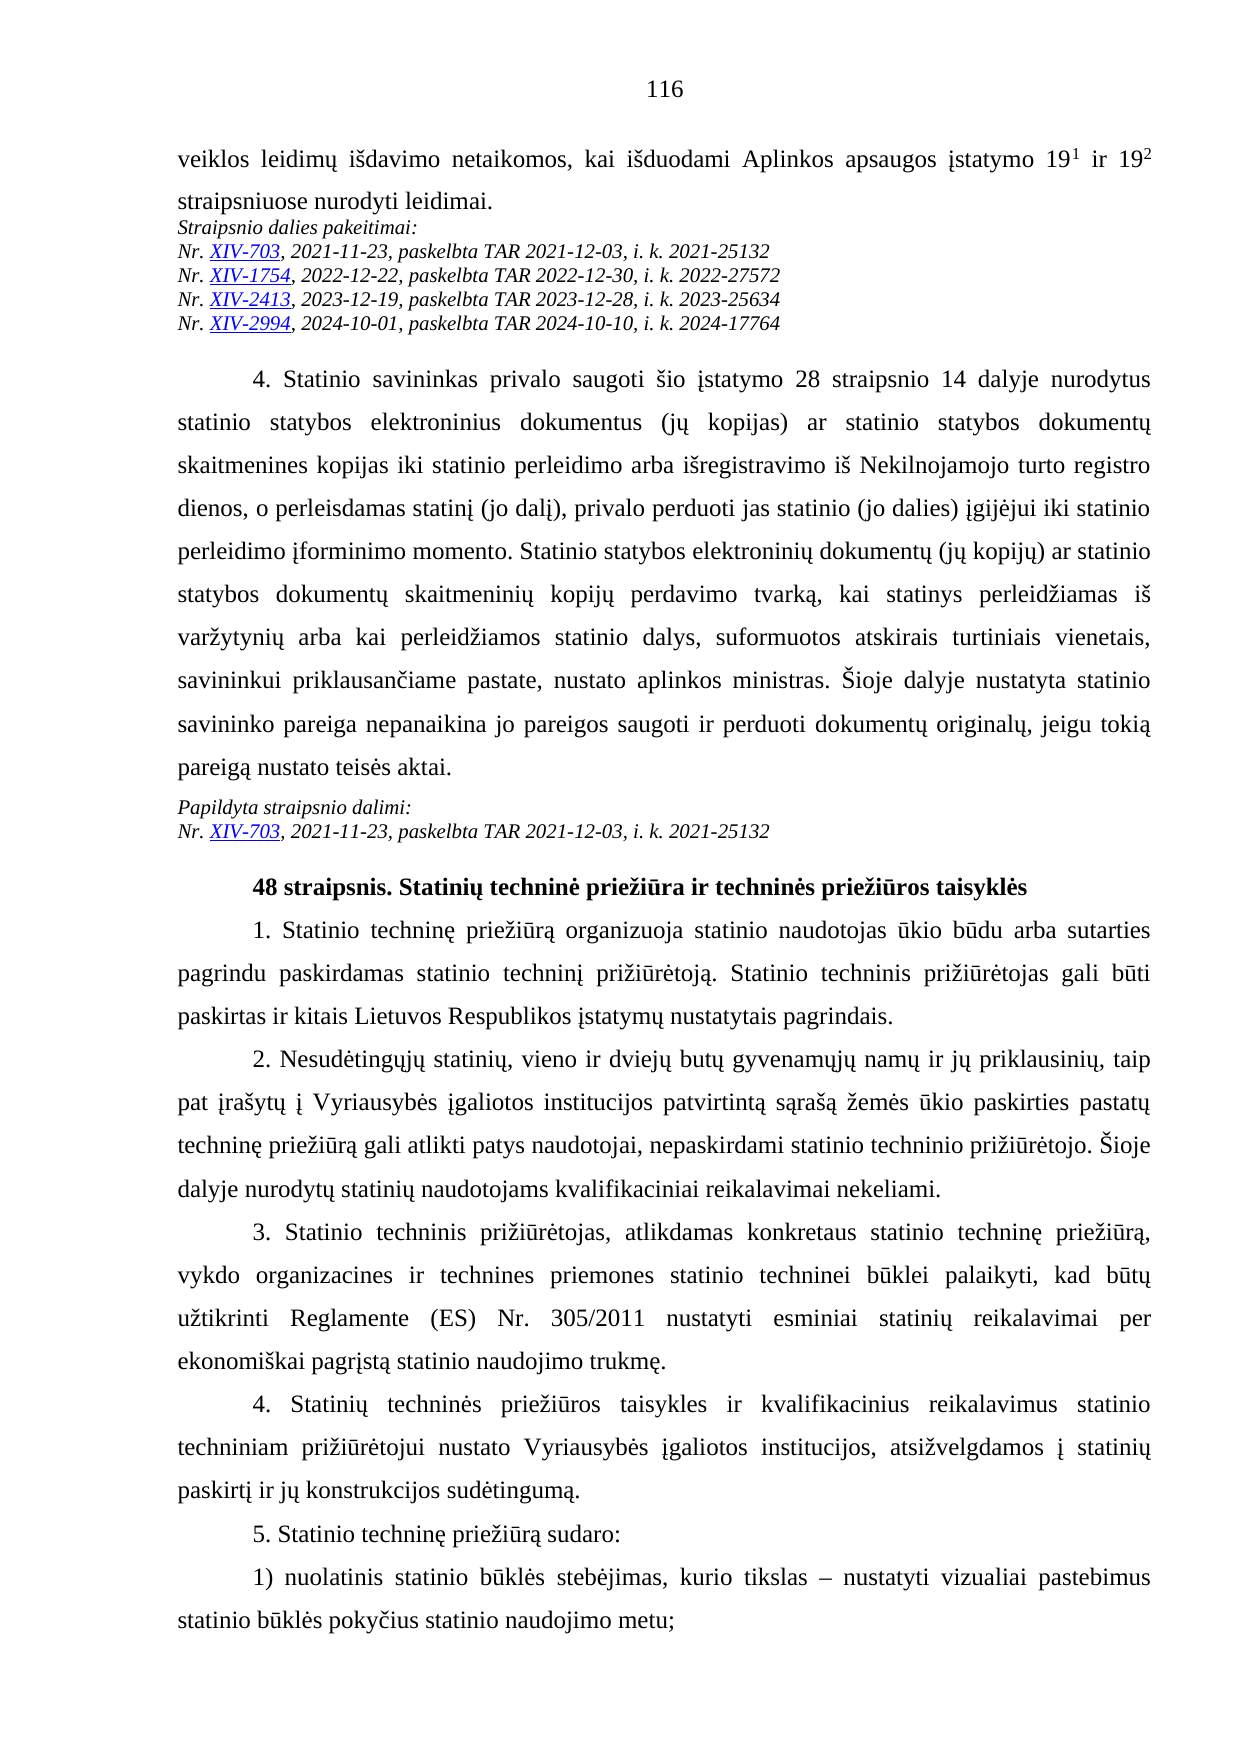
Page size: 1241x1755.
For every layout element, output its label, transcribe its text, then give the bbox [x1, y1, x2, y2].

text 3. Statinio techninis prižiūrėtojas, atlikdamas konkretaus statinio techninę priežiūrą, vykdo organizacines ir technines priemones statinio techninei būklei palaikyti, kad būtų užtikrinti Reglamente (ES) Nr. 305/2011 nustatyti esminiai statinių reikalavimai per ekonomiškai pagrįstą statinio naudojimo trukmę. [177, 1217, 1152, 1375]
text 2. Nesudėtingųjų statinių, vieno ir dviejų butų gyvenamųjų namų ir jų priklausinių, taip pat įrašytų į Vyriausybės įgaliotos institucijos patvirtintą sąrašą žemės ūkio paskirties pastatų techninę priežiūrą gali atlikti patys naudotojai, nepaskirdami statinio techninio prižiūrėtojo. Šioje dalyje nurodytų statinių naudotojams kvalifikaciniai reikalavimai nekeliami. [177, 1044, 1152, 1202]
text 5. Statinio techninę priežiūrą sudaro: [177, 1519, 1152, 1547]
text Nr. XIV-703, 2021-11-23, paskelbta TAR 2021-12-03, i. k. 2021-25132 [177, 819, 1152, 843]
text Straipsnio dalies pakeitimai: [177, 215, 1152, 239]
text Nr. XIV-2413, 2023-12-19, paskelbta TAR 2023-12-28, i. k. 2023-25634 [177, 287, 1152, 311]
text Nr. XIV-703, 2021-11-23, paskelbta TAR 2021-12-03, i. k. 2021-25132 [177, 239, 1152, 263]
text 1. Statinio techninę priežiūrą organizuoja statinio naudotojas ūkio būdu arba sutarties pagrindu paskirdamas statinio techninį prižiūrėtoją. Statinio techninis prižiūrėtojas gali būti paskirtas ir kitais Lietuvos Respublikos įstatymų nustatytais pagrindais. [177, 915, 1152, 1030]
text 48 straipsnis. Statinių techninė priežiūra ir techninės priežiūros taisyklės [177, 872, 1152, 901]
text 4. Statinių techninės priežiūros taisykles ir kvalifikacinius reikalavimus statinio techniniam prižiūrėtojui nustato Vyriausybės įgaliotos institucijos, atsižvelgdamos į statinių paskirtį ir jų konstrukcijos sudėtingumą. [177, 1389, 1152, 1504]
text 1) nuolatinis statinio būklės stebėjimas, kurio tikslas – nustatyti vizualiai pastebimus statinio būklės pokyčius statinio naudojimo metu; [177, 1562, 1152, 1634]
text Nr. XIV-1754, 2022-12-22, paskelbta TAR 2022-12-30, i. k. 2022-27572 [177, 263, 1152, 287]
text 4. Statinio savininkas privalo saugoti šio įstatymo 28 straipsnio 14 dalyje nurodytus statinio statybos elektroninius dokumentus (jų kopijas) ar statinio statybos dokumentų skaitmenines kopijas iki statinio perleidimo arba išregistravimo iš Nekilnojamojo turto registro dienos, o perleisdamas statinį (jo dalį), privalo perduoti jas statinio (jo dalies) įgijėjui iki statinio perleidimo įforminimo momento. Statinio statybos elektroninių dokumentų (jų kopijų) ar statinio statybos dokumentų skaitmeninių kopijų perdavimo tvarką, kai statinys perleidžiamas iš varžytynių arba kai perleidžiamos statinio dalys, suformuotos atskirais turtiniais vienetais, savininkui priklausančiame pastate, nustato aplinkos ministras. Šioje dalyje nustatyta statinio savininko pareiga nepanaikina jo pareigos saugoti ir perduoti dokumentų originalų, jeigu tokią pareigą nustato teisės aktai. [177, 364, 1152, 781]
text Nr. XIV-2994, 2024-10-01, paskelbta TAR 2024-10-10, i. k. 2024-17764 [177, 311, 1152, 335]
text veiklos leidimų išdavimo netaikomos, kai išduodami Aplinkos apsaugos įstatymo 191 ir 192 straipsniuose nurodyti leidimai. [177, 131, 1152, 215]
text Papildyta straipsnio dalimi: [177, 795, 1152, 819]
